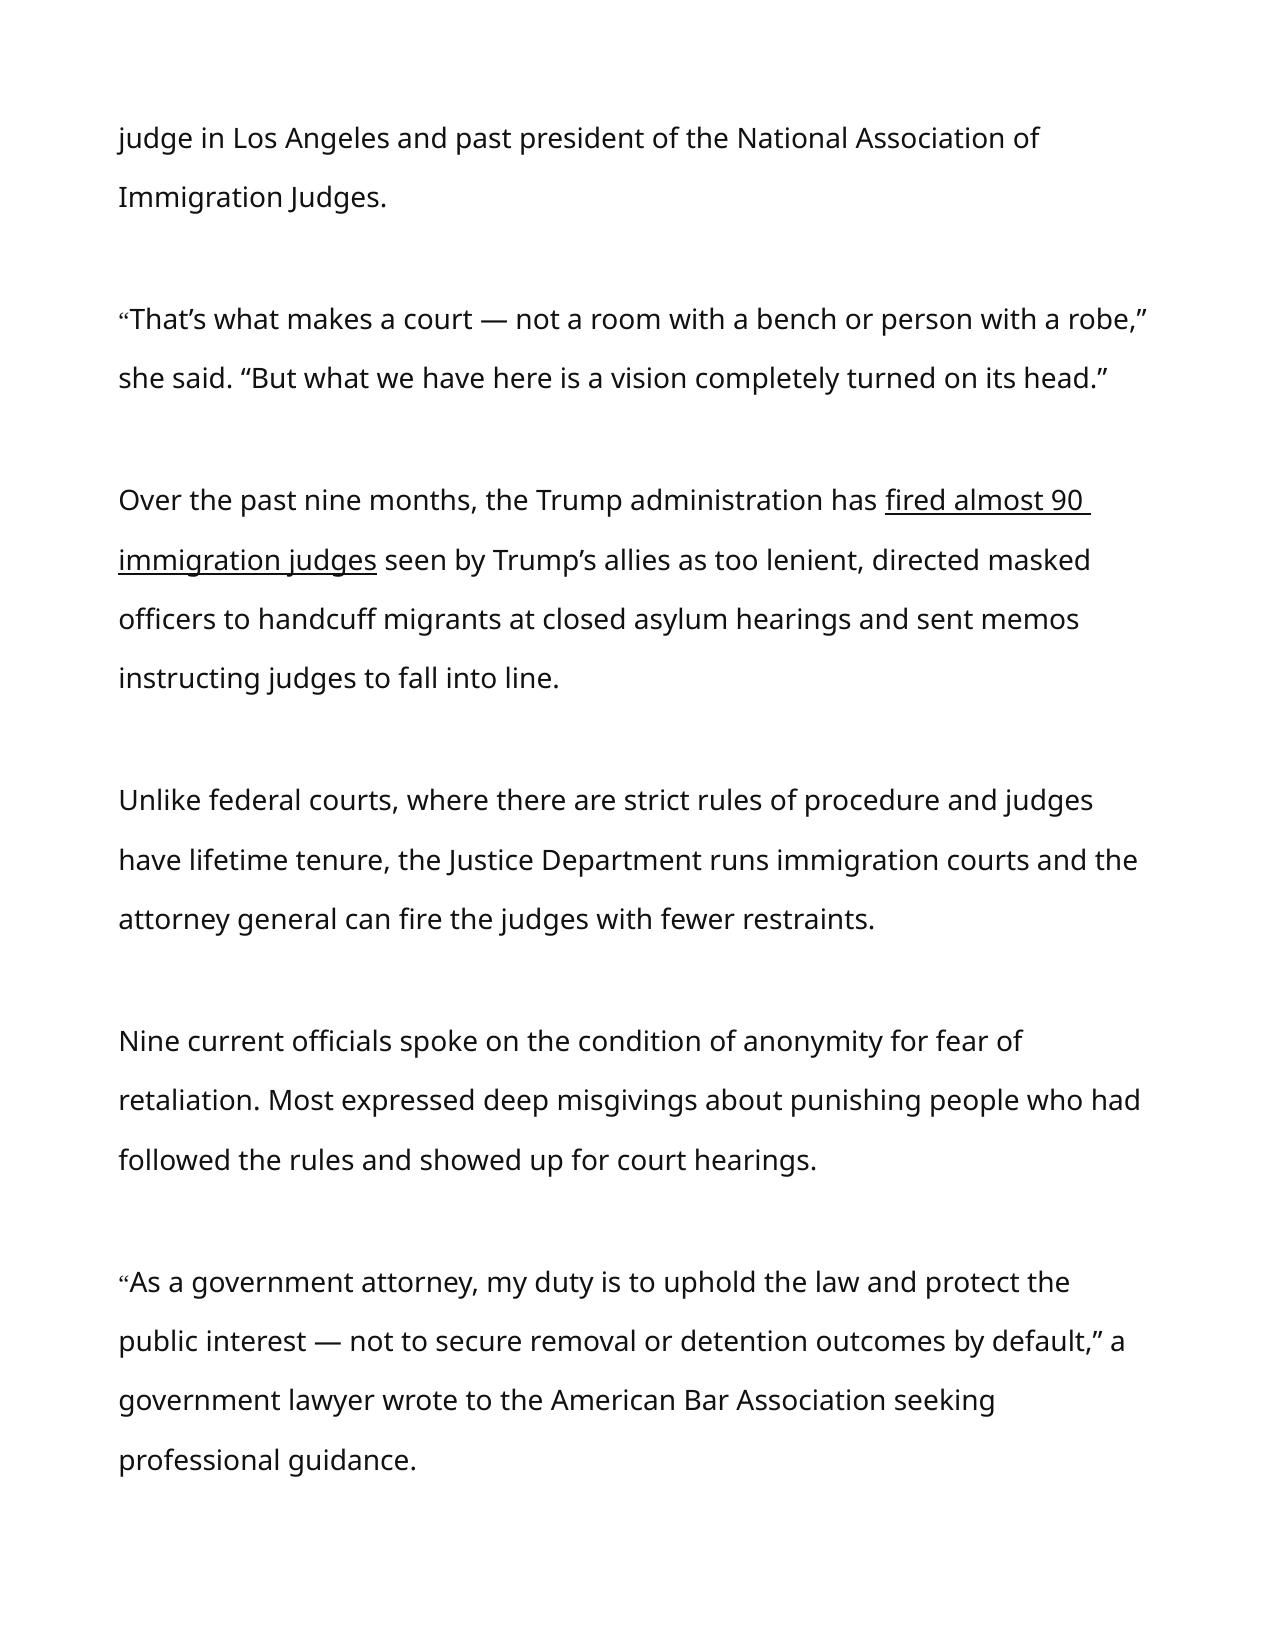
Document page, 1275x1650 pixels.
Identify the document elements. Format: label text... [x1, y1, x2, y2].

text Unlike federal courts, where there are strict rules of procedure and judges have lifetime tenure, the Justice Department runs immigration courts and the attorney general can fire the judges with fewer restraints. [118, 781, 1157, 938]
text “That’s what makes a court — not a room with a bench or person with a robe,” she said. “But what we have here is a vision completely turned on its head.” [118, 299, 1157, 397]
text “As a government attorney, my duty is to uphold the law and protect the public interest — not to secure removal or detention outcomes by default,” a government lawyer wrote to the American Bar Association seeking professional guidance. [118, 1262, 1157, 1478]
text Nine current officials spoke on the condition of anonymity for fear of retaliation. Most expressed deep misgivings about punishing people who had followed the rules and showed up for court hearings. [118, 1021, 1157, 1178]
text Over the past nine months, the Trump administration has fired almost 90 immigration judges seen by Trump’s allies as too lenient, directed masked officers to handcuff migrants at closed asylum hearings and sent memos instructing judges to fall into line. [118, 481, 1157, 697]
text judge in Los Angeles and past president of the National Association of Immigration Judges. [118, 118, 1157, 216]
